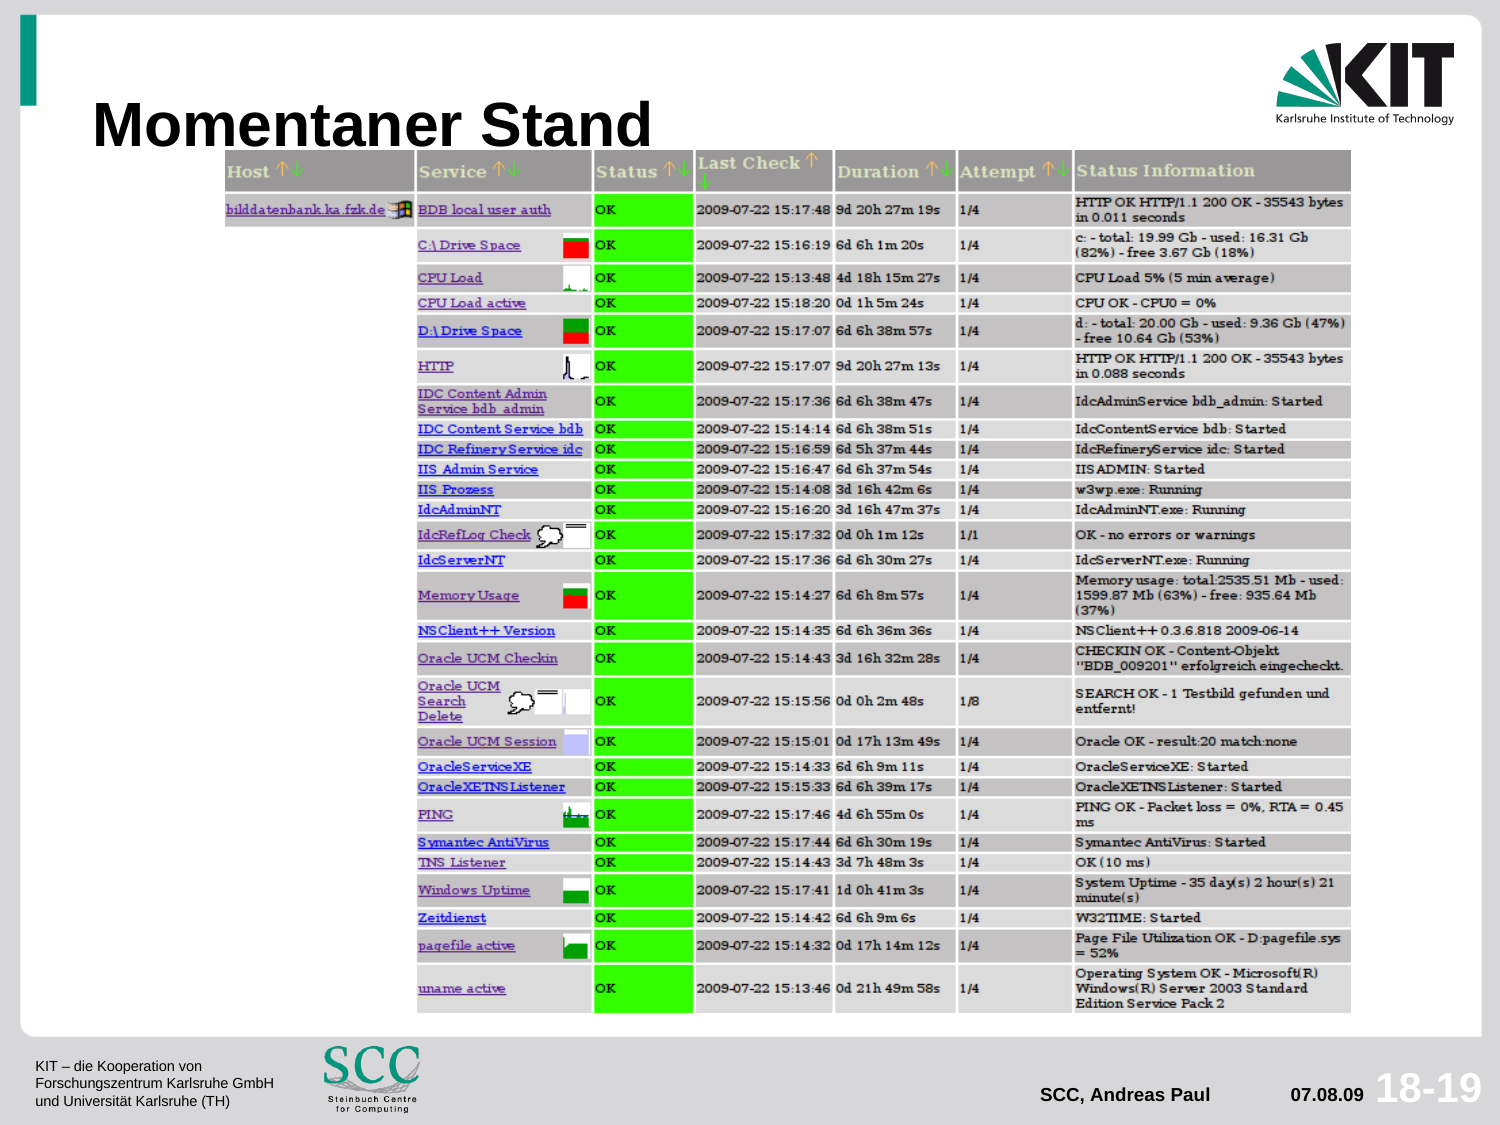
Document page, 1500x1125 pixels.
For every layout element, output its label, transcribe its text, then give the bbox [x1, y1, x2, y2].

title Momentaner Stand [92, 48, 1147, 199]
picture [0, 0, 1500, 1125]
